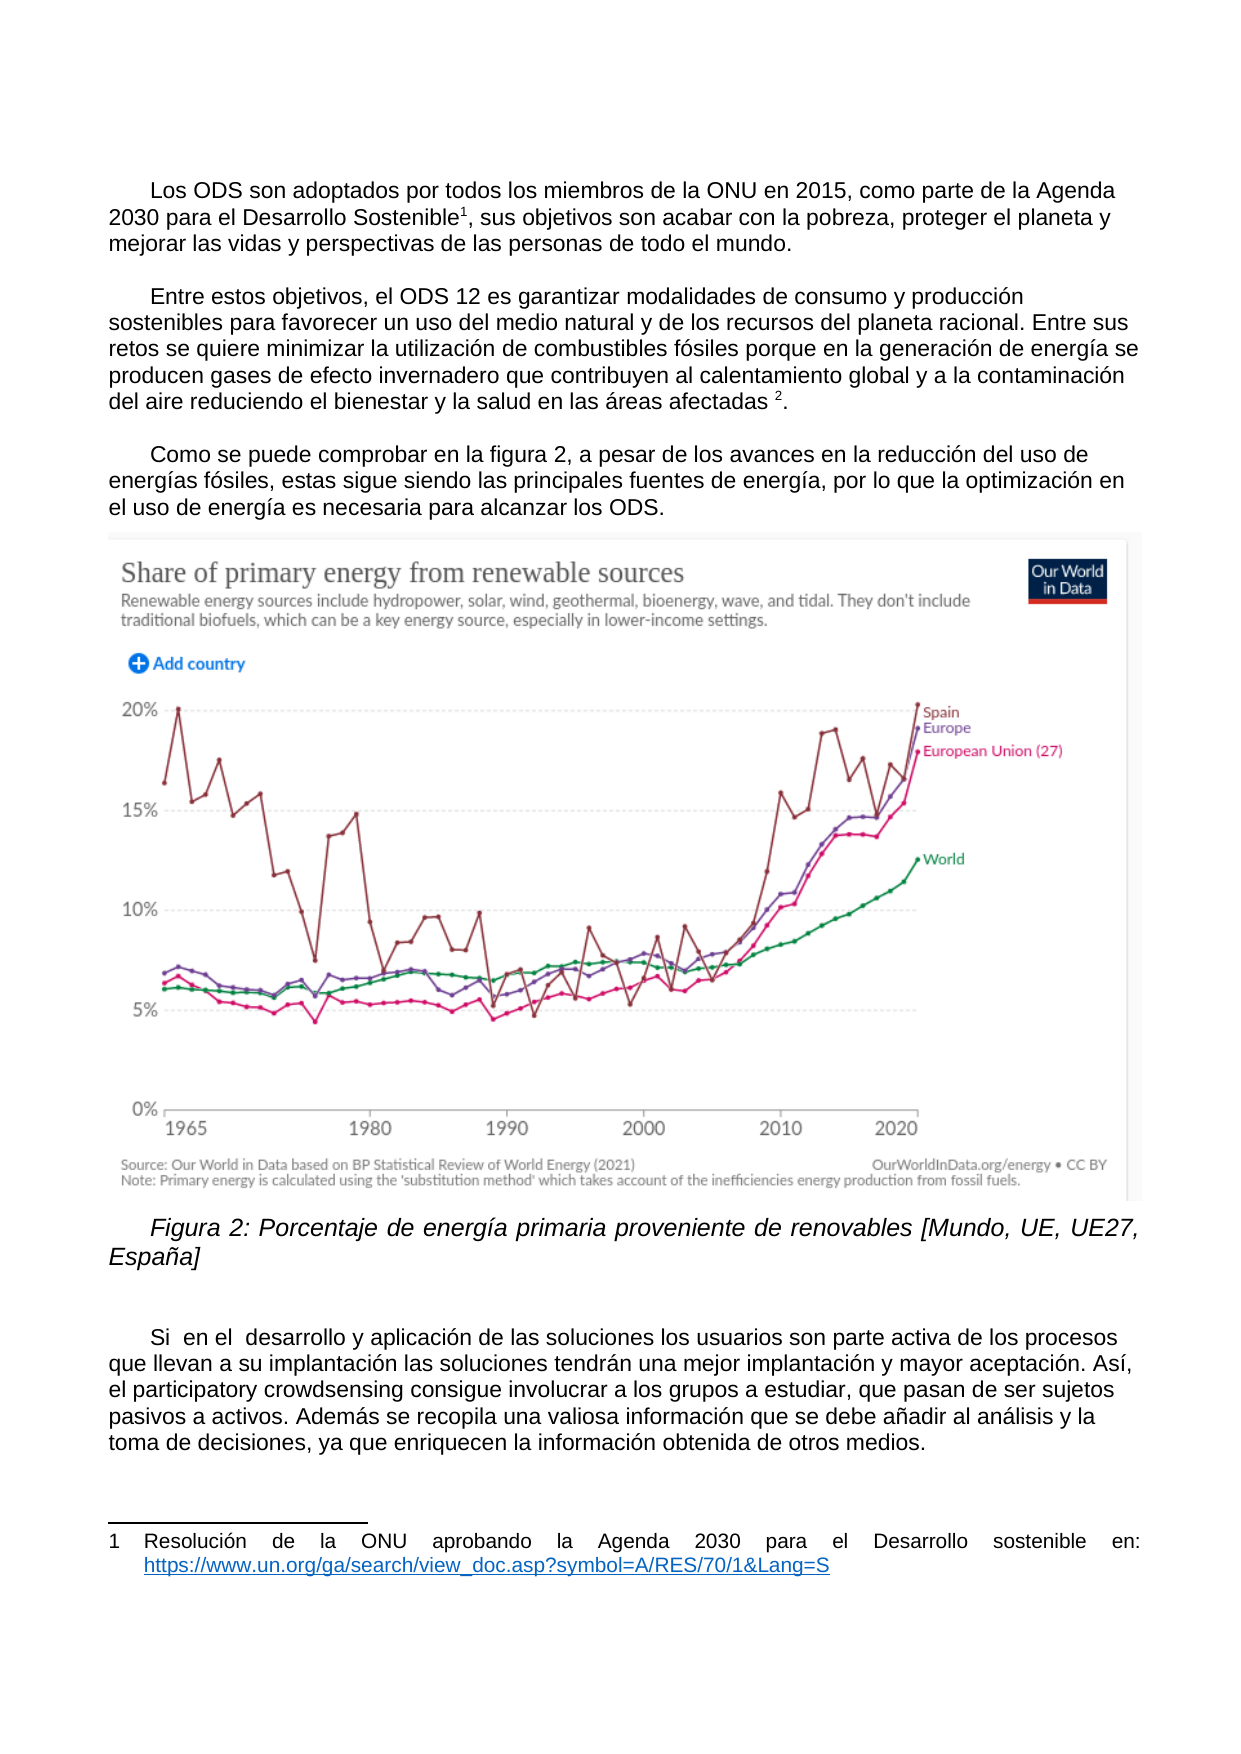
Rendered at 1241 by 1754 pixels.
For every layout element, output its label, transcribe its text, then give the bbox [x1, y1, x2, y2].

picture [108, 532, 1142, 1201]
text Si en el desarrollo y aplicación de las soluciones los usuarios son parte activa de los procesos que llevan a su implantación las soluciones tendrán una mejor implantación y mayor aceptación. Así, el participatory crowdsensing consigue involucrar a los grupos a estudiar, que pasan de ser sujetos pasivos a activos. Además se recopila una valiosa información que se debe añadir al análisis y la toma de decisiones, ya que enriquecen la información obtenida de otros medios. [108, 1324, 1142, 1455]
text Como se puede comprobar en la figura 2, a pesar de los avances en la reducción del uso de energías fósiles, estas sigue siendo las principales fuentes de energía, por lo que la optimización en el uso de energía es necesaria para alcanzar los ODS. [108, 441, 1142, 520]
text Entre estos objetivos, el ODS 12 es garantizar modalidades de consumo y producción sostenibles para favorecer un uso del medio natural y de los recursos del planeta racional. Entre sus retos se quiere minimizar la utilización de combustibles fósiles porque en la generación de energía se producen gases de efecto invernadero que contribuyen al calentamiento global y a la contaminación del aire reduciendo el bienestar y la salud en las áreas afectadas 2. [108, 283, 1142, 414]
text Los ODS son adoptados por todos los miembros de la ONU en 2015, como parte de la Agenda 2030 para el Desarrollo Sostenible, sus objetivos son acabar con la pobreza, proteger el planeta y mejorar las vidas y perspectivas de las personas de todo el mundo. [108, 177, 1142, 256]
text Figura 2: Porcentaje de energía primaria proveniente de renovables [Mundo, UE, UE27, España] [108, 1201, 1142, 1271]
text Resolución de la ONU aprobando la Agenda 2030 para el Desarrollo sostenible en: https://www.un.org/ga/search/view_doc.asp?symbol=A/RES/70/1&Lang=S [108, 1529, 1142, 1577]
